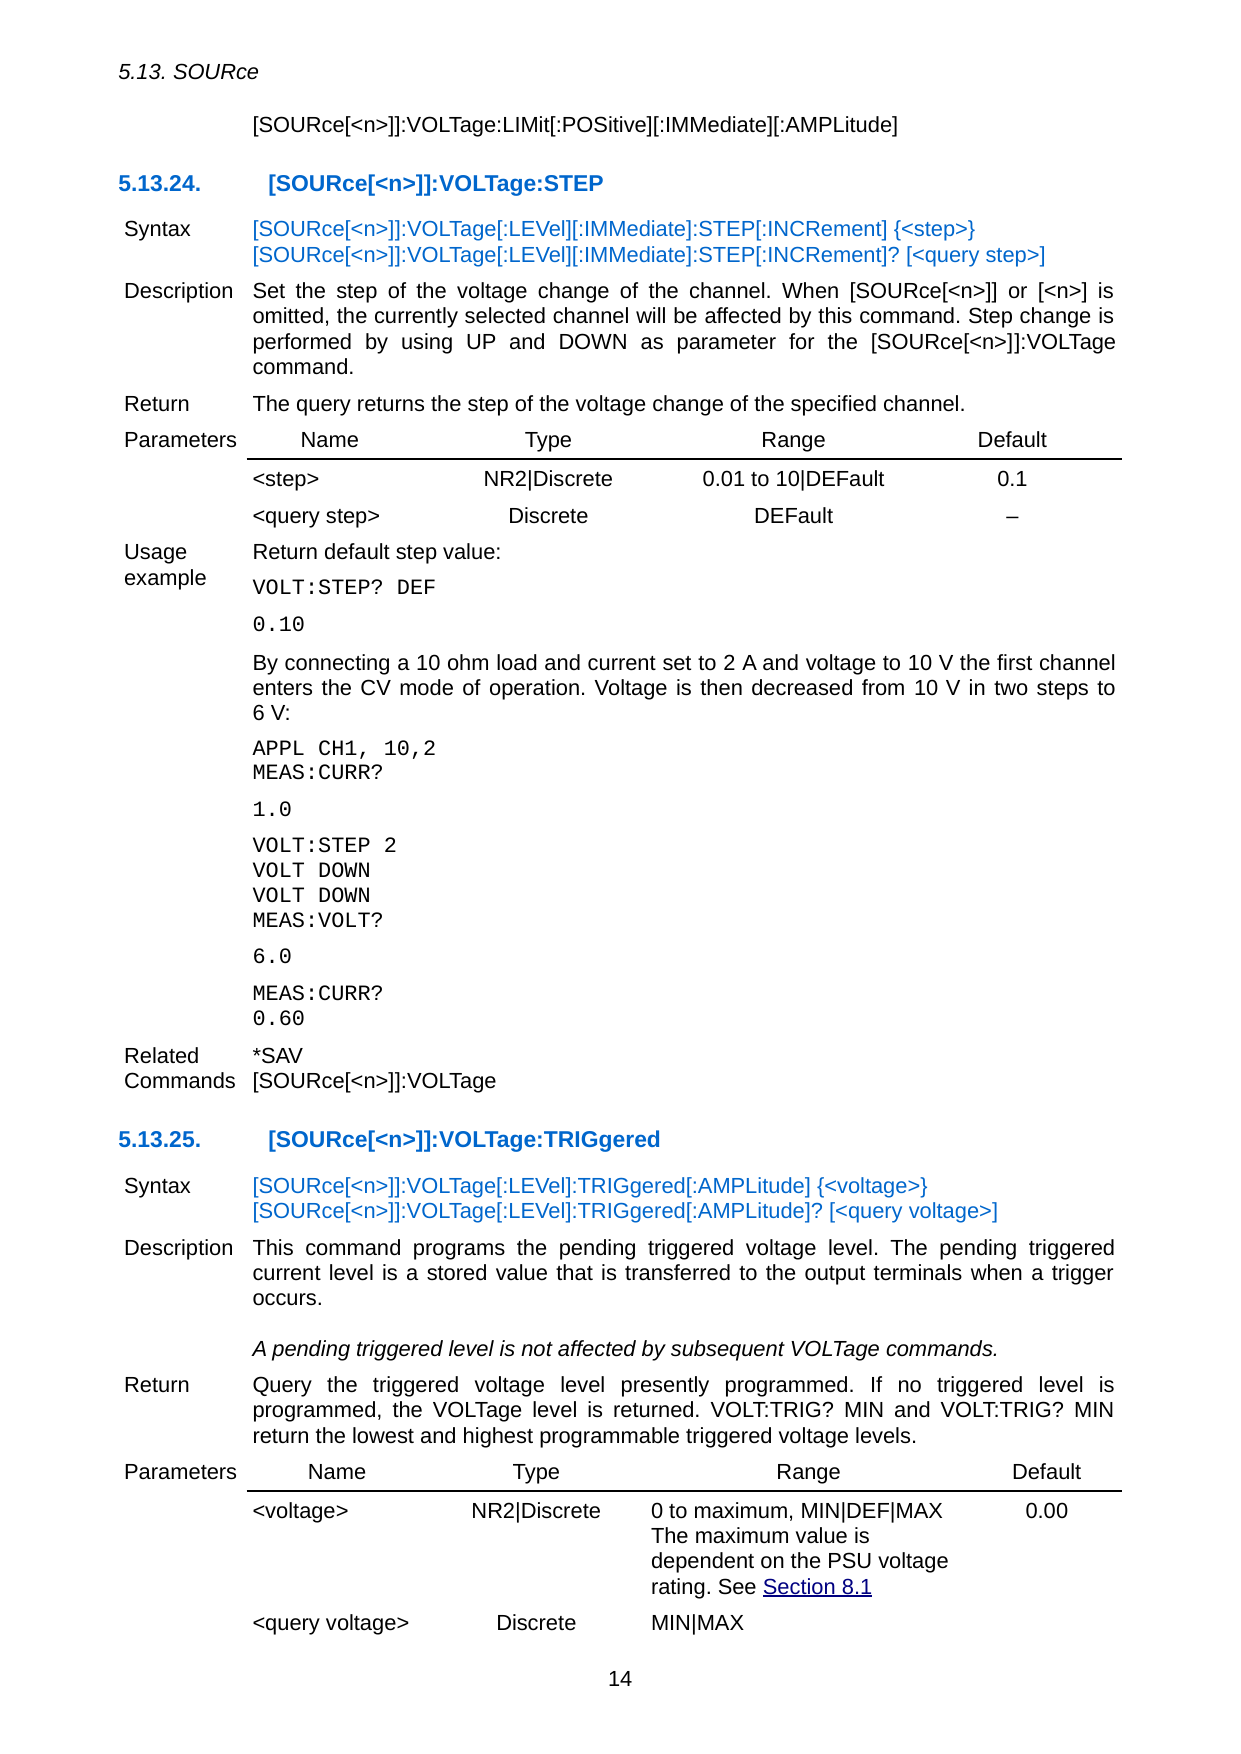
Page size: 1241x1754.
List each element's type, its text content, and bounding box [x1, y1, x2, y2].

table_cell Discrete [412, 497, 684, 533]
table_cell Description [118, 273, 247, 385]
table_cell Type [427, 1454, 645, 1490]
table_cell Description [118, 1229, 247, 1366]
table_cell MIN|MAX [645, 1605, 972, 1641]
table_cell [118, 106, 247, 143]
table_cell NR2|Discrete [412, 460, 684, 497]
table_cell Parameters [118, 1454, 247, 1604]
table_cell [972, 1605, 1122, 1641]
table_cell Return default step value: VOLT:STEP? DEF 0.10 By connecting a 10 ohm load and current set to 2 A and voltage to 10 V the first channel enters the CV mode of operation. Voltage is then decreased from 10 V in two steps to 6 V: APPL CH1, 10,2 MEAS:CURR? 1.0 VOLT:STEP 2 VOLT DOWN VOLT DOWN MEAS:VOLT? 6.0 MEAS:CURR? 0.60 [247, 534, 1122, 1037]
table_cell Set the step of the voltage change of the channel. When [SOURce[<n>]] or [<n>] is omitted, the currently selected channel will be affected by this command. Step change is performed by using UP and DOWN as parameter for the [SOURce[<n>]]:VOLTage command. [247, 273, 1122, 385]
table_cell – [903, 497, 1122, 533]
table_cell *SAV [SOURce[<n>]]:VOLTage [247, 1038, 1122, 1099]
table_cell Return [118, 385, 247, 421]
table_cell <step> [247, 460, 412, 497]
table_cell Name [247, 421, 412, 458]
table_cell [118, 497, 247, 533]
table_cell Discrete [427, 1605, 645, 1641]
table_cell Range [684, 421, 903, 458]
table_cell Default [972, 1454, 1122, 1490]
table_cell [SOURce[<n>]]:VOLTage:LIMit[:POSitive][:IMMediate][:AMPLitude] [247, 106, 1122, 143]
table_cell <voltage> [247, 1492, 427, 1604]
table_cell <query voltage> [247, 1605, 427, 1641]
subtitle [SOURce[<n>]]:VOLTage:STEP [118, 169, 1122, 196]
table_cell [118, 1605, 247, 1641]
table_cell Return [118, 1366, 247, 1453]
table_header [SOURce[<n>]]:VOLTage[:LEVel][:IMMediate]:STEP[:INCRement] {<step>} [SOURce[<n>]]:VOLTage[:LEVel][:IMMediate]:STEP[:INCRement]? [<query step>] [247, 211, 1122, 272]
table_header Syntax [118, 211, 247, 272]
table_cell The query returns the step of the voltage change of the specified channel. [247, 385, 1122, 421]
table_cell Query the triggered voltage level presently programmed. If no triggered level is programmed, the VOLTage level is returned. VOLT:TRIG? MIN and VOLT:TRIG? MIN return the lowest and highest programmable triggered voltage levels. [247, 1366, 1122, 1453]
table_cell 0.01 to 10|DEFault [684, 460, 903, 497]
table_cell Type [412, 421, 684, 458]
table_header Syntax [118, 1167, 247, 1229]
table_header [SOURce[<n>]]:VOLTage[:LEVel]:TRIGgered[:AMPLitude] {<voltage>} [SOURce[<n>]]:VOLTage[:LEVel]:TRIGgered[:AMPLitude]? [<query voltage>] [247, 1167, 1122, 1229]
table_cell Parameters [118, 421, 247, 497]
table_cell Default [903, 421, 1122, 458]
table_cell This command programs the pending triggered voltage level. The pending triggered current level is a stored value that is transferred to the output terminals when a trigger occurs. A pending triggered level is not affected by subsequent VOLTage commands. [247, 1229, 1122, 1366]
table_cell Usage example [118, 534, 247, 1037]
table_cell 0 to maximum, MIN|DEF|MAX The maximum value is dependent on the PSU voltage rating. See Section 8.1 [645, 1492, 972, 1604]
table_cell Range [645, 1454, 972, 1490]
table_cell 0.1 [903, 460, 1122, 497]
table_cell Related Commands [118, 1038, 247, 1099]
table_cell NR2|Discrete [427, 1492, 645, 1604]
table_cell <query step> [247, 497, 412, 533]
table_cell 0.00 [972, 1492, 1122, 1604]
table_cell DEFault [684, 497, 903, 533]
subtitle [SOURce[<n>]]:VOLTage:TRIGgered [118, 1126, 1122, 1152]
table_cell Name [247, 1454, 427, 1490]
